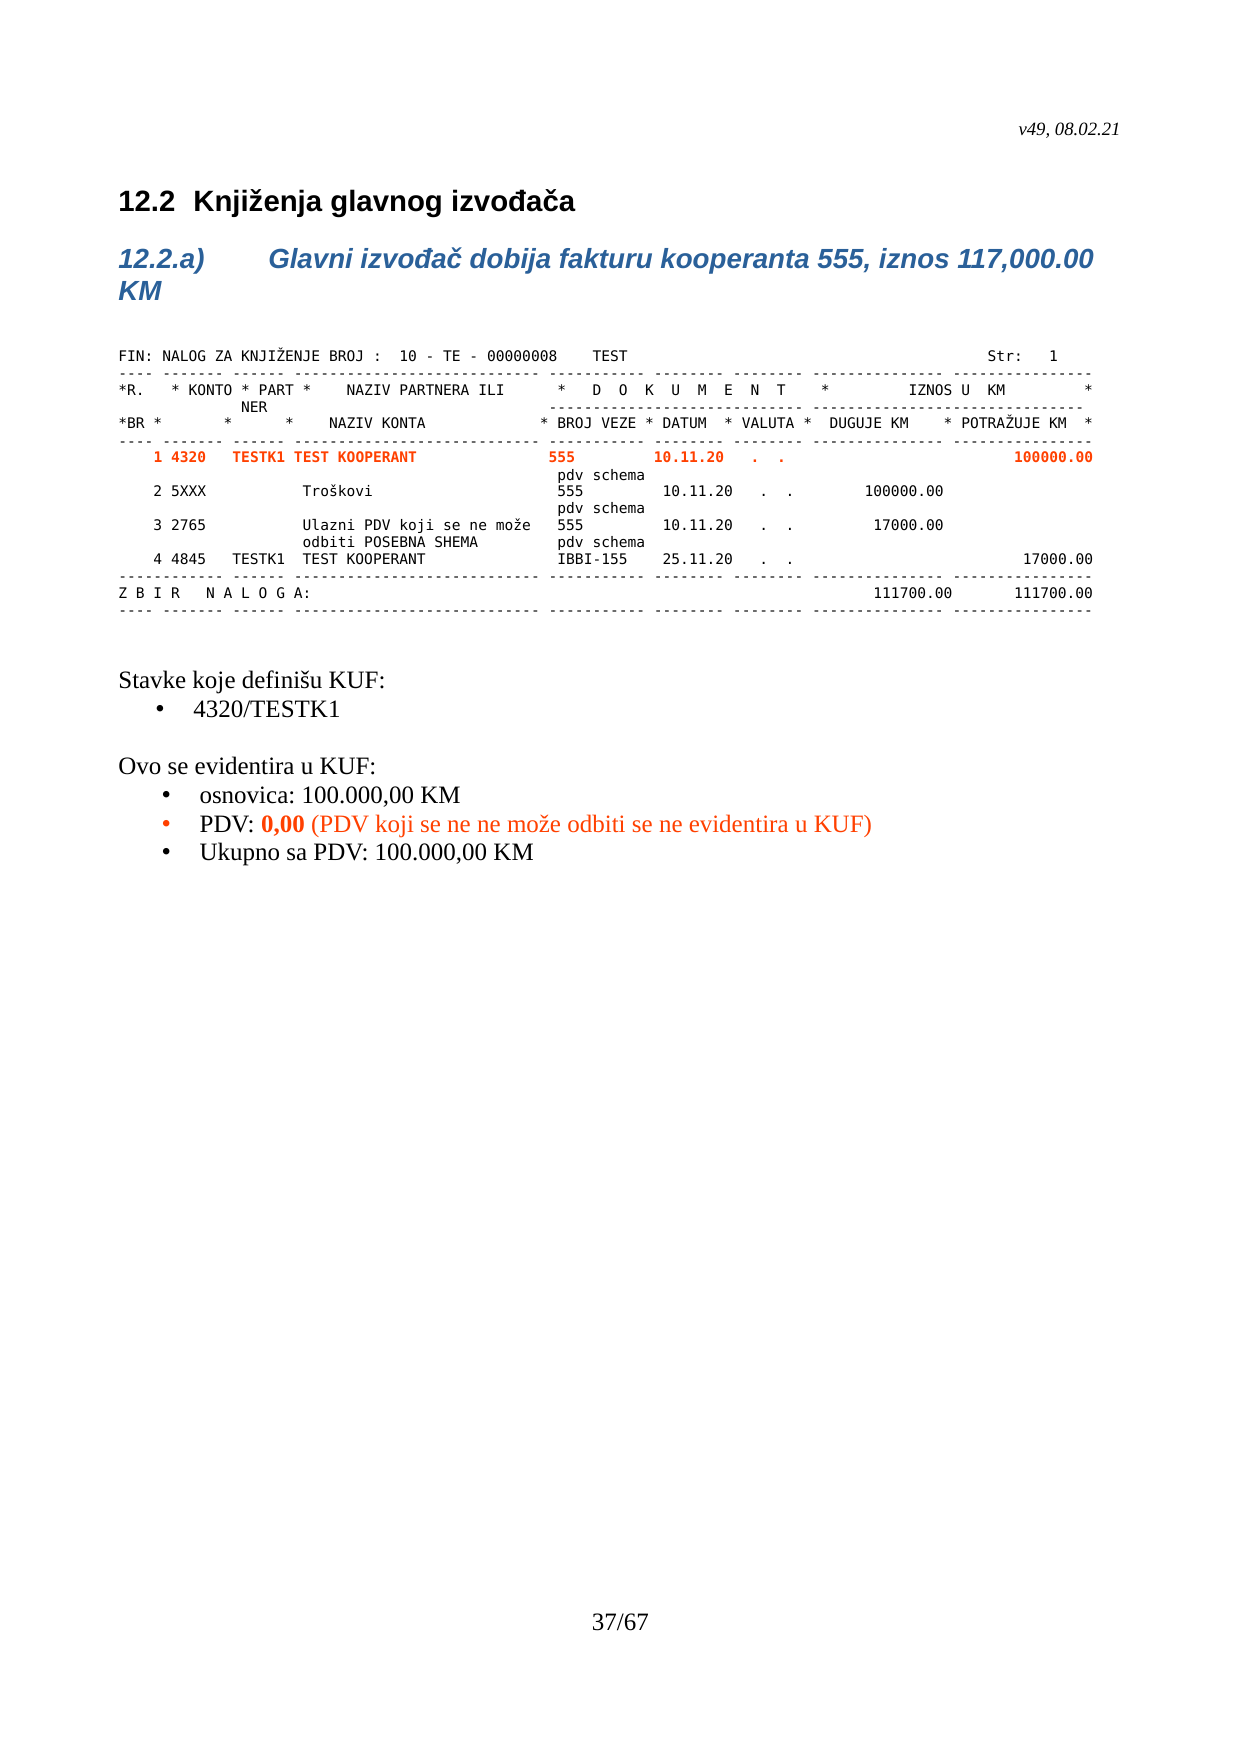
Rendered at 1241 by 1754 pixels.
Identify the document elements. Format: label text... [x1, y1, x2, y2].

text FIN: NALOG ZA KNJIŽENJE BROJ : 10 - TE - 00000008 TEST Str: 1 [118, 347, 1122, 364]
list Ukupno sa PDV: 100.000,00 KM [162, 837, 1122, 866]
subtitle Knjiženja glavnog izvođača [118, 184, 1122, 217]
subtitle Glavni izvođač dobija fakturu kooperanta 555, iznos 117,000.00 KM [118, 242, 1122, 306]
text 3 2765 Ulazni PDV koji se ne može 555 10.11.20 . . 17000.00 [118, 517, 1122, 534]
text pdv schema [118, 466, 1122, 483]
text *BR * * * NAZIV KONTA * BROJ VEZE * DATUM * VALUTA * DUGUJE KM * POTRAŽUJE KM * [118, 415, 1122, 432]
text Z B I R N A L O G A: 111700.00 111700.00 [118, 585, 1122, 602]
text Ovo se evidentira u KUF: [118, 751, 1122, 780]
text 4 4845 TESTK1 TEST KOOPERANT IBBI-155 25.11.20 . . 17000.00 [118, 551, 1122, 568]
text *R. * KONTO * PART * NAZIV PARTNERA ILI * D O K U M E N T * IZNOS U KM * [118, 381, 1122, 398]
text odbiti POSEBNA SHEMA pdv schema [118, 534, 1122, 551]
text NER ----------------------------- ------------------------------- [118, 398, 1122, 415]
text pdv schema [118, 500, 1122, 517]
list 4320/TESTK1 [156, 694, 1122, 722]
text 2 5XXX Troškovi 555 10.11.20 . . 100000.00 [118, 483, 1122, 500]
list osnovica: 100.000,00 KM [162, 780, 1122, 809]
text 1 4320 TESTK1 TEST KOOPERANT 555 10.11.20 . . 100000.00 [118, 449, 1122, 466]
text ---- ------- ------ ---------------------------- ----------- -------- -------- --------------- ---------------- [118, 432, 1122, 449]
text ---- ------- ------ ---------------------------- ----------- -------- -------- --------------- ---------------- [118, 364, 1122, 381]
list PDV: 0,00 (PDV koji se ne ne može odbiti se ne evidentira u KUF) [162, 809, 1122, 837]
text ---- ------- ------ ---------------------------- ----------- -------- -------- --------------- ---------------- [118, 602, 1122, 619]
text Stavke koje definišu KUF: [118, 665, 1122, 694]
text ------------ ------ ---------------------------- ----------- -------- -------- --------------- ---------------- [118, 568, 1122, 585]
